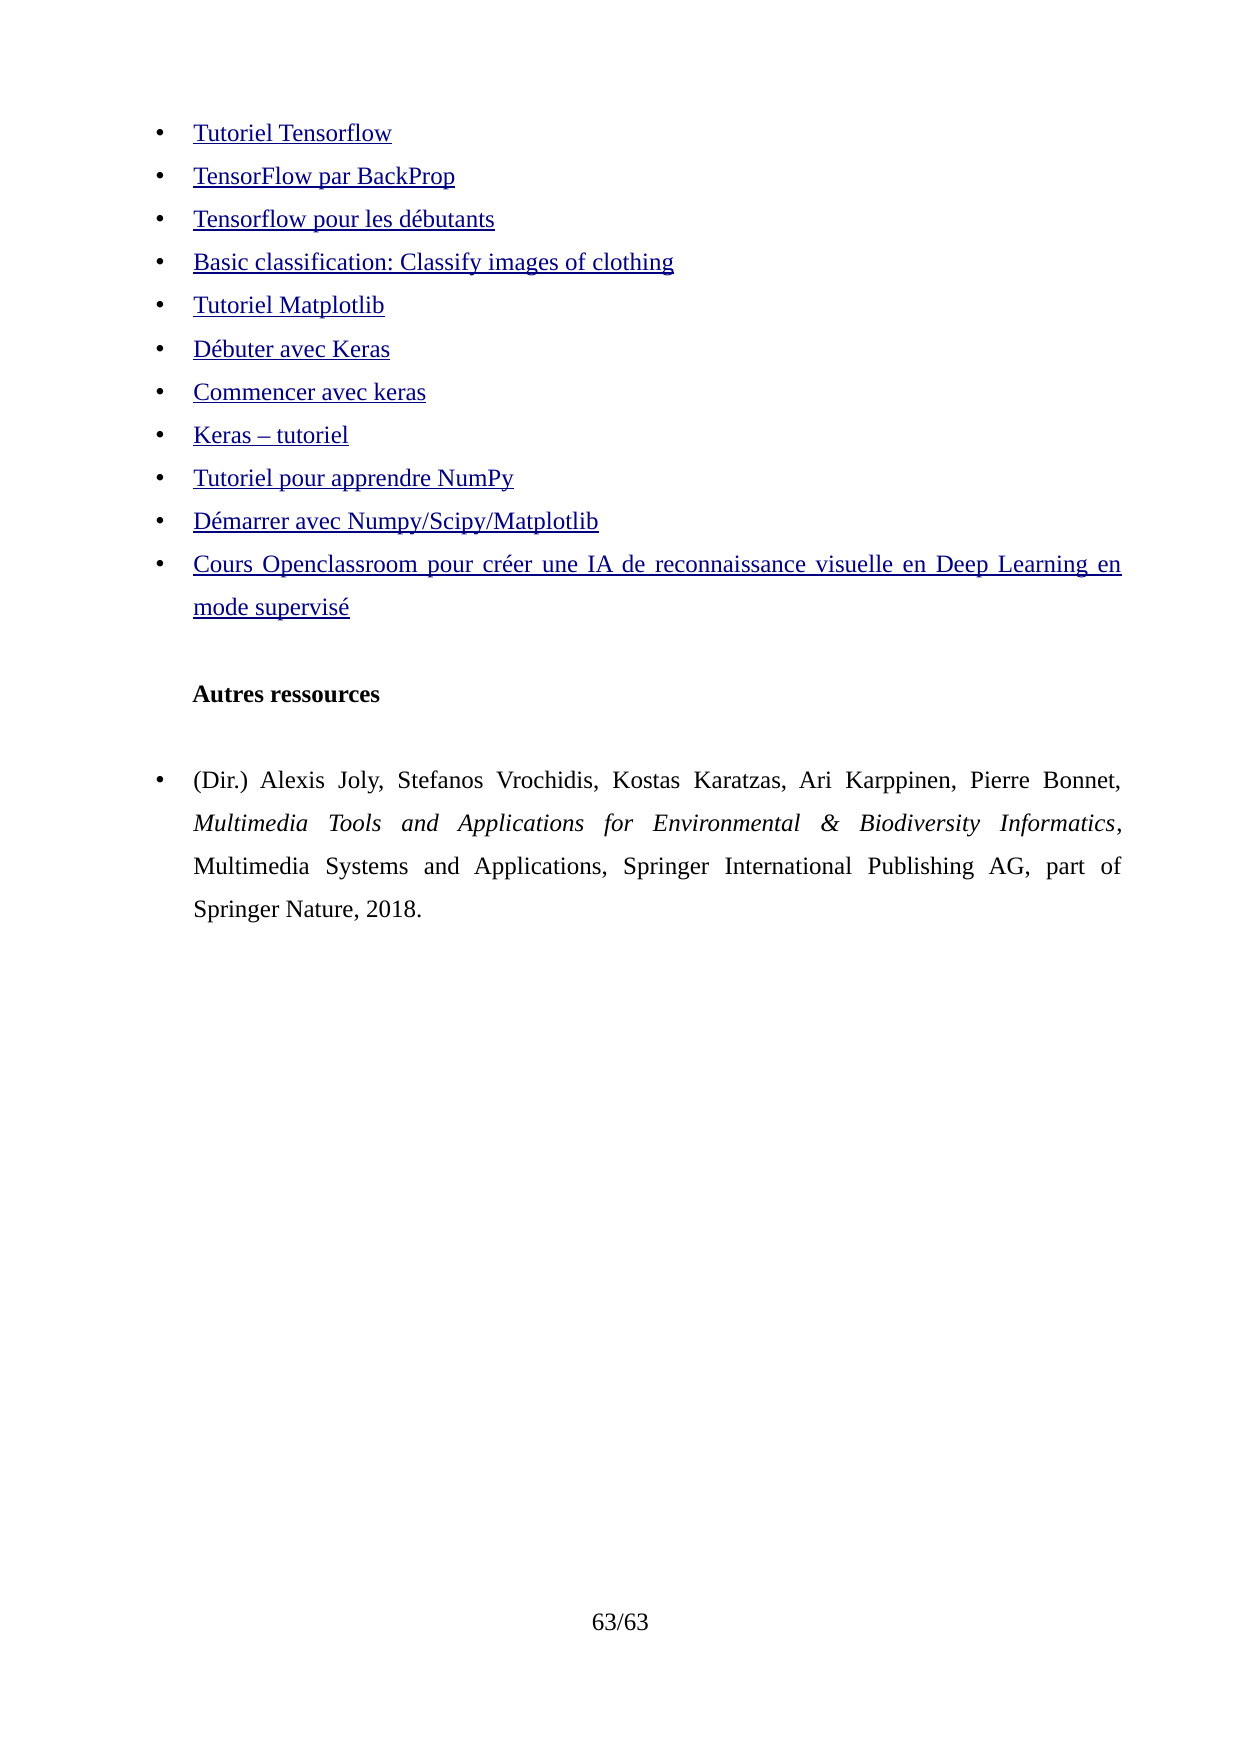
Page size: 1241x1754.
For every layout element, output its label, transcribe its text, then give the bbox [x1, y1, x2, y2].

list Débuter avec Keras [156, 334, 1122, 362]
list Commencer avec keras [156, 377, 1122, 406]
list Tutoriel Matplotlib [156, 291, 1122, 319]
list Tensorflow pour les débutants [156, 204, 1122, 233]
list TensorFlow par BackProp [156, 161, 1122, 190]
text Autres ressources [118, 679, 1122, 707]
list Démarrer avec Numpy/Scipy/Matplotlib [156, 506, 1122, 535]
list Tutoriel pour apprendre NumPy [156, 463, 1122, 492]
list Cours Openclassroom pour créer une IA de reconnaissance visuelle en Deep Learning en mode supervisé [156, 549, 1122, 621]
list Keras – tutoriel [156, 420, 1122, 449]
list Basic classification: Classify images of clothing [156, 247, 1122, 276]
list (Dir.) Alexis Joly, Stefanos Vrochidis, Kostas Karatzas, Ari Karppinen, Pierre Bonnet, Multimedia Tools and Applications for Environmental & Biodiversity Informatics, Multimedia Systems and Applications, Springer International Publishing AG, part of Springer Nature, 2018. [156, 765, 1122, 923]
list Tutoriel Tensorflow [156, 118, 1122, 147]
